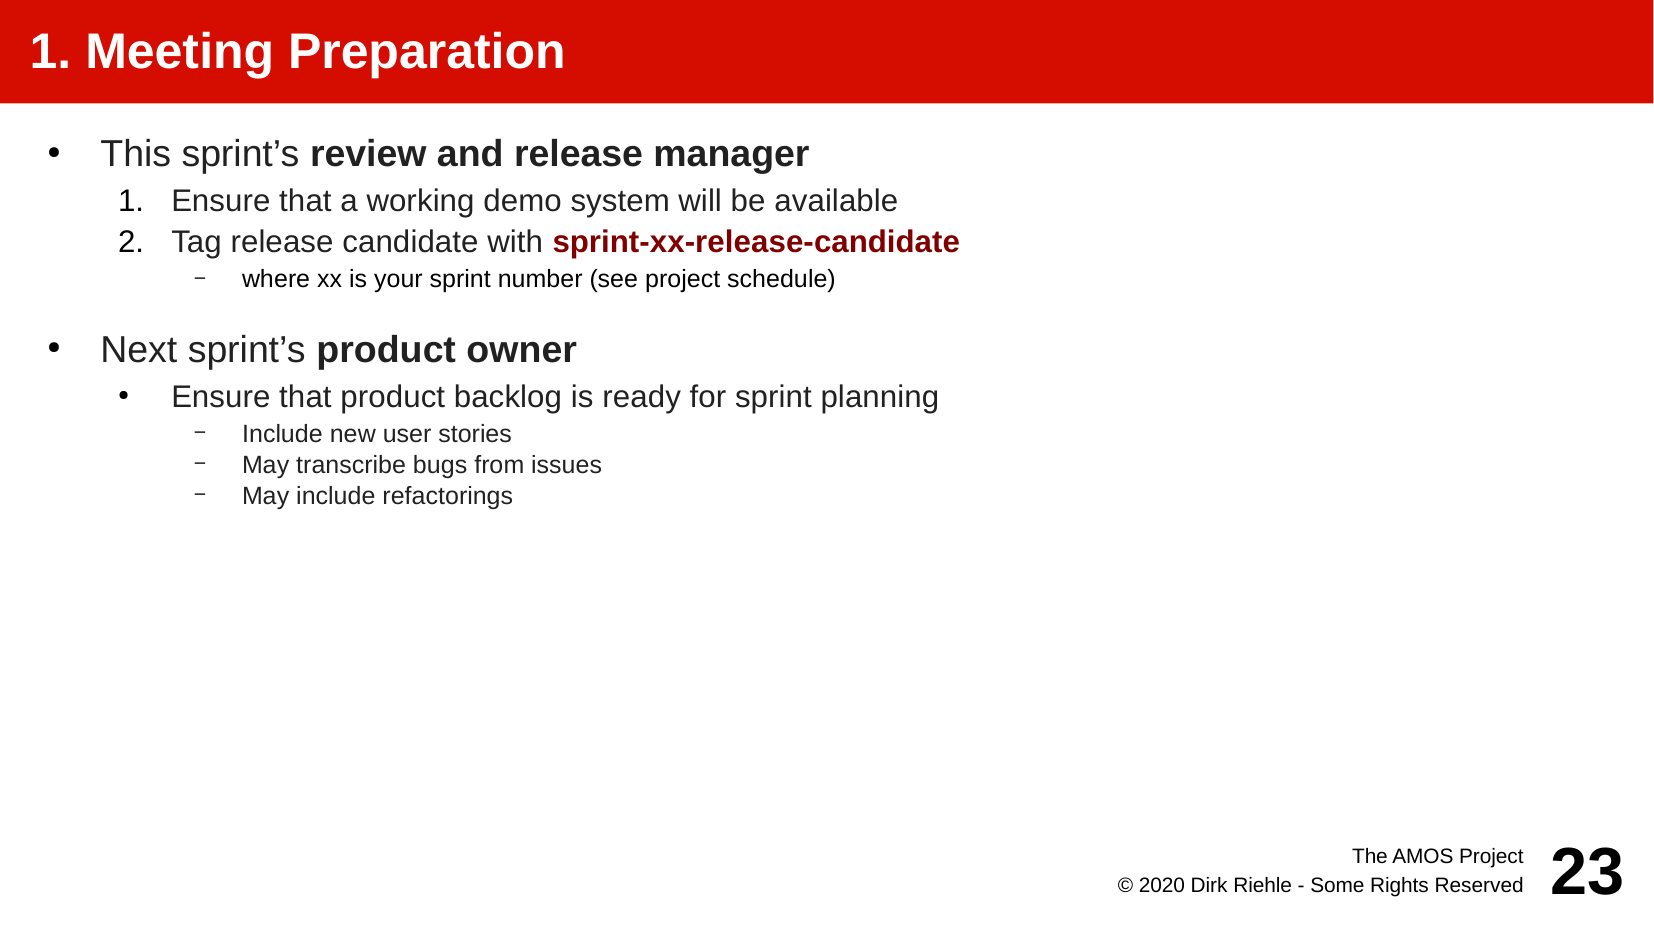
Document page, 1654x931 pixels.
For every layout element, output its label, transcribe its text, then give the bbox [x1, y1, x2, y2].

title 1. Meeting Preparation [0, 0, 1654, 104]
list This sprint’s review and release manager Ensure that a working demo system will be available Tag release candidate with sprint-xx-release-candidate where xx is your sprint number (see project schedule) Next sprint’s product owner Ensure that product backlog is ready for sprint planning Include new user stories May transcribe bugs from issues May include refactorings [29, 132, 1625, 813]
